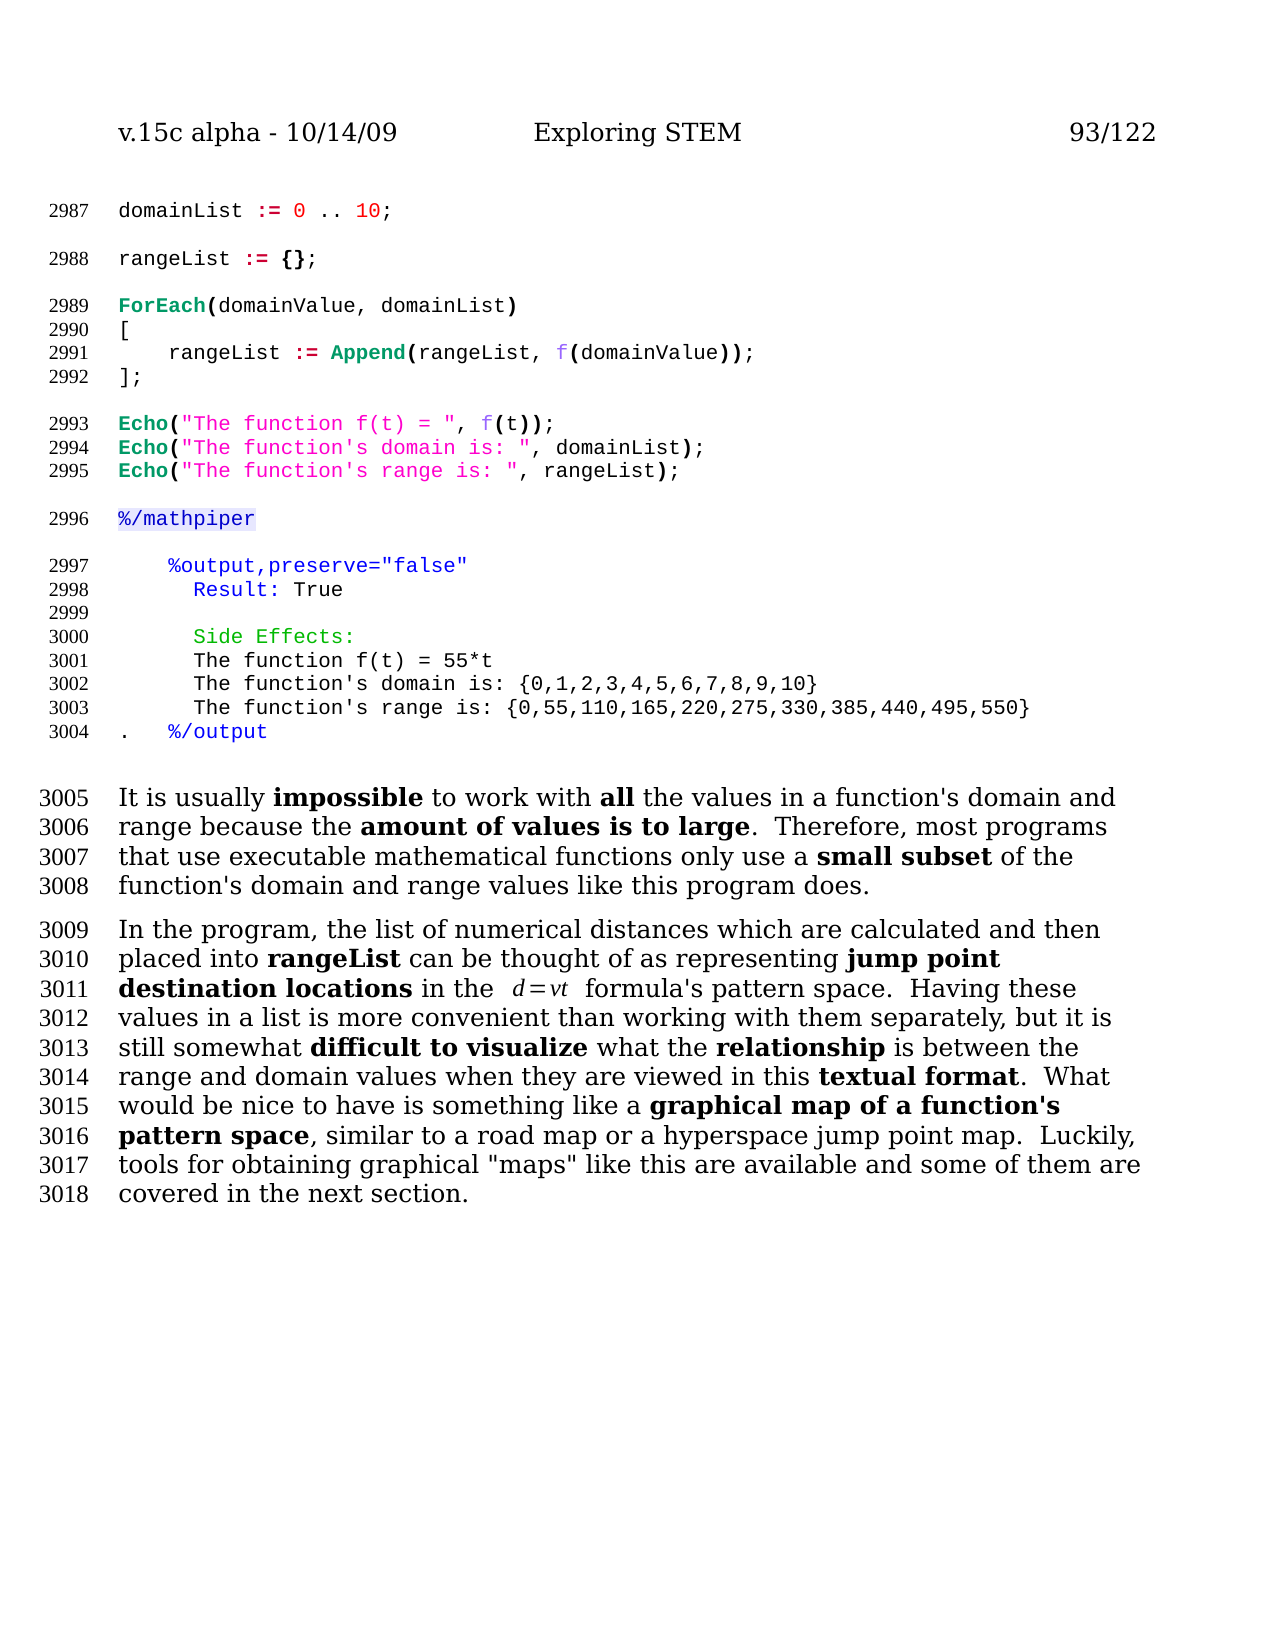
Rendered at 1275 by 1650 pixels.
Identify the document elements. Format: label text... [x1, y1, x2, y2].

text rangeList := {}; [118, 248, 1157, 271]
text [ [118, 319, 1157, 342]
text Result: True [118, 579, 1157, 602]
text %output,preserve="false" [118, 555, 1157, 579]
text %/mathpiper [118, 508, 1157, 531]
text The function's range is: {0,55,110,165,220,275,330,385,440,495,550} [118, 697, 1157, 721]
text . %/output [118, 721, 1157, 744]
text The function f(t) = 55*t [118, 650, 1157, 673]
text Side Effects: [118, 626, 1157, 650]
text ForEach(domainValue, domainList) [118, 295, 1157, 319]
text In the program, the list of numerical distances which are calculated and then placed into rangeList can be thought of as representing jump point destination locations in theformula's pattern space. Having these values in a list is more convenient than working with them separately, but it is still somewhat difficult to visualize what the relationship is between the range and domain values when they are viewed in this textual format. What would be nice to have is something like a graphical map of a function's pattern space, similar to a road map or a hyperspace jump point map. Luckily, tools for obtaining graphical "maps" like this are available and some of them are covered in the next section. [118, 915, 1157, 1208]
text Echo("The function's range is: ", rangeList); [118, 461, 1157, 484]
text domainList := 0 .. 10; [118, 200, 1157, 224]
text ]; [118, 366, 1157, 389]
text It is usually impossible to work with all the values in a function's domain and range because the amount of values is to large. Therefore, most programs that use executable mathematical functions only use a small subset of the function's domain and range values like this program does. [118, 783, 1157, 900]
text Echo("The function's domain is: ", domainList); [118, 437, 1157, 461]
text The function's domain is: {0,1,2,3,4,5,6,7,8,9,10} [118, 673, 1157, 697]
text rangeList := Append(rangeList, f(domainValue)); [118, 342, 1157, 366]
text Echo("The function f(t) = ", f(t)); [118, 413, 1157, 437]
